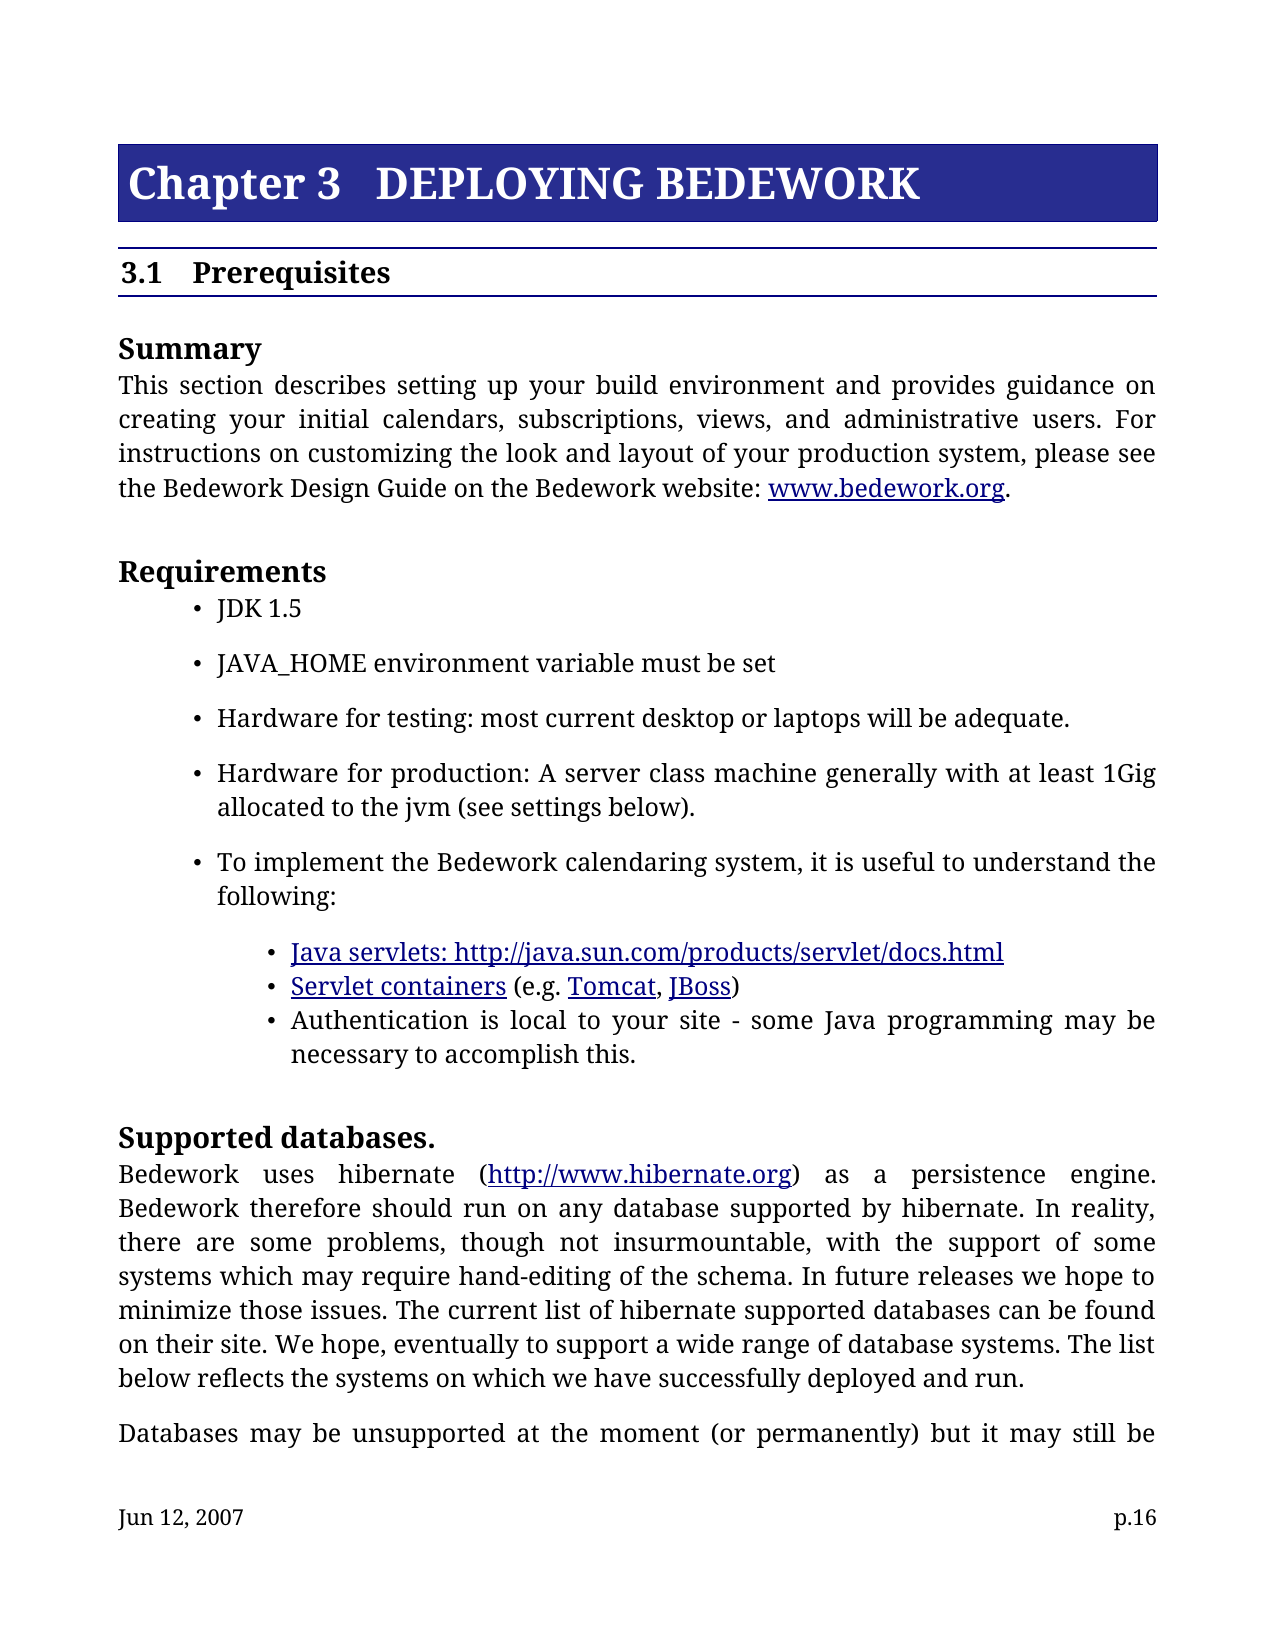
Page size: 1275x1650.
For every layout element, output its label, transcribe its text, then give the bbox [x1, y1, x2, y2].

list Java servlets: http://java.sun.com/products/servlet/docs.html [267, 934, 1157, 968]
subtitle Supported databases. [118, 1117, 1157, 1157]
list To implement the Bedework calendaring system, it is useful to understand the following: [193, 845, 1157, 913]
list Servlet containers (e.g. Tomcat, JBoss) [267, 968, 1157, 1002]
subtitle Summary [118, 328, 1157, 368]
text Bedework uses hibernate (http://www.hibernate.org) as a persistence engine. Bedework therefore should run on any database supported by hibernate. In reality, there are some problems, though not insurmountable, with the support of some systems which may require hand-editing of the schema. In future releases we hope to minimize those issues. The current list of hibernate supported databases can be found on their site. We hope, eventually to support a wide range of database systems. The list below reflects the systems on which we have successfully deployed and run. [118, 1157, 1157, 1395]
text This section describes setting up your build environment and provides guidance on creating your initial calendars, subscriptions, views, and administrative users. For instructions on customizing the look and layout of your production system, please see the Bedework Design Guide on the Bedework website: www.bedework.org. [118, 368, 1157, 504]
subtitle Prerequisites [118, 249, 1157, 295]
subtitle Requirements [118, 551, 1157, 591]
list Hardware for production: A server class machine generally with at least 1Gig allocated to the jvm (see settings below). [193, 756, 1157, 824]
text Databases may be unsupported at the moment (or permanently) but it may still be [118, 1416, 1157, 1450]
list JAVA_HOME environment variable must be set [193, 646, 1157, 680]
list JDK 1.5 [193, 591, 1157, 624]
subtitle DEPLOYING BEDEWORK [119, 145, 1157, 221]
list Hardware for testing: most current desktop or laptops will be adequate. [193, 701, 1157, 735]
list Authentication is local to your site - some Java programming may be necessary to accomplish this. [267, 1002, 1157, 1070]
